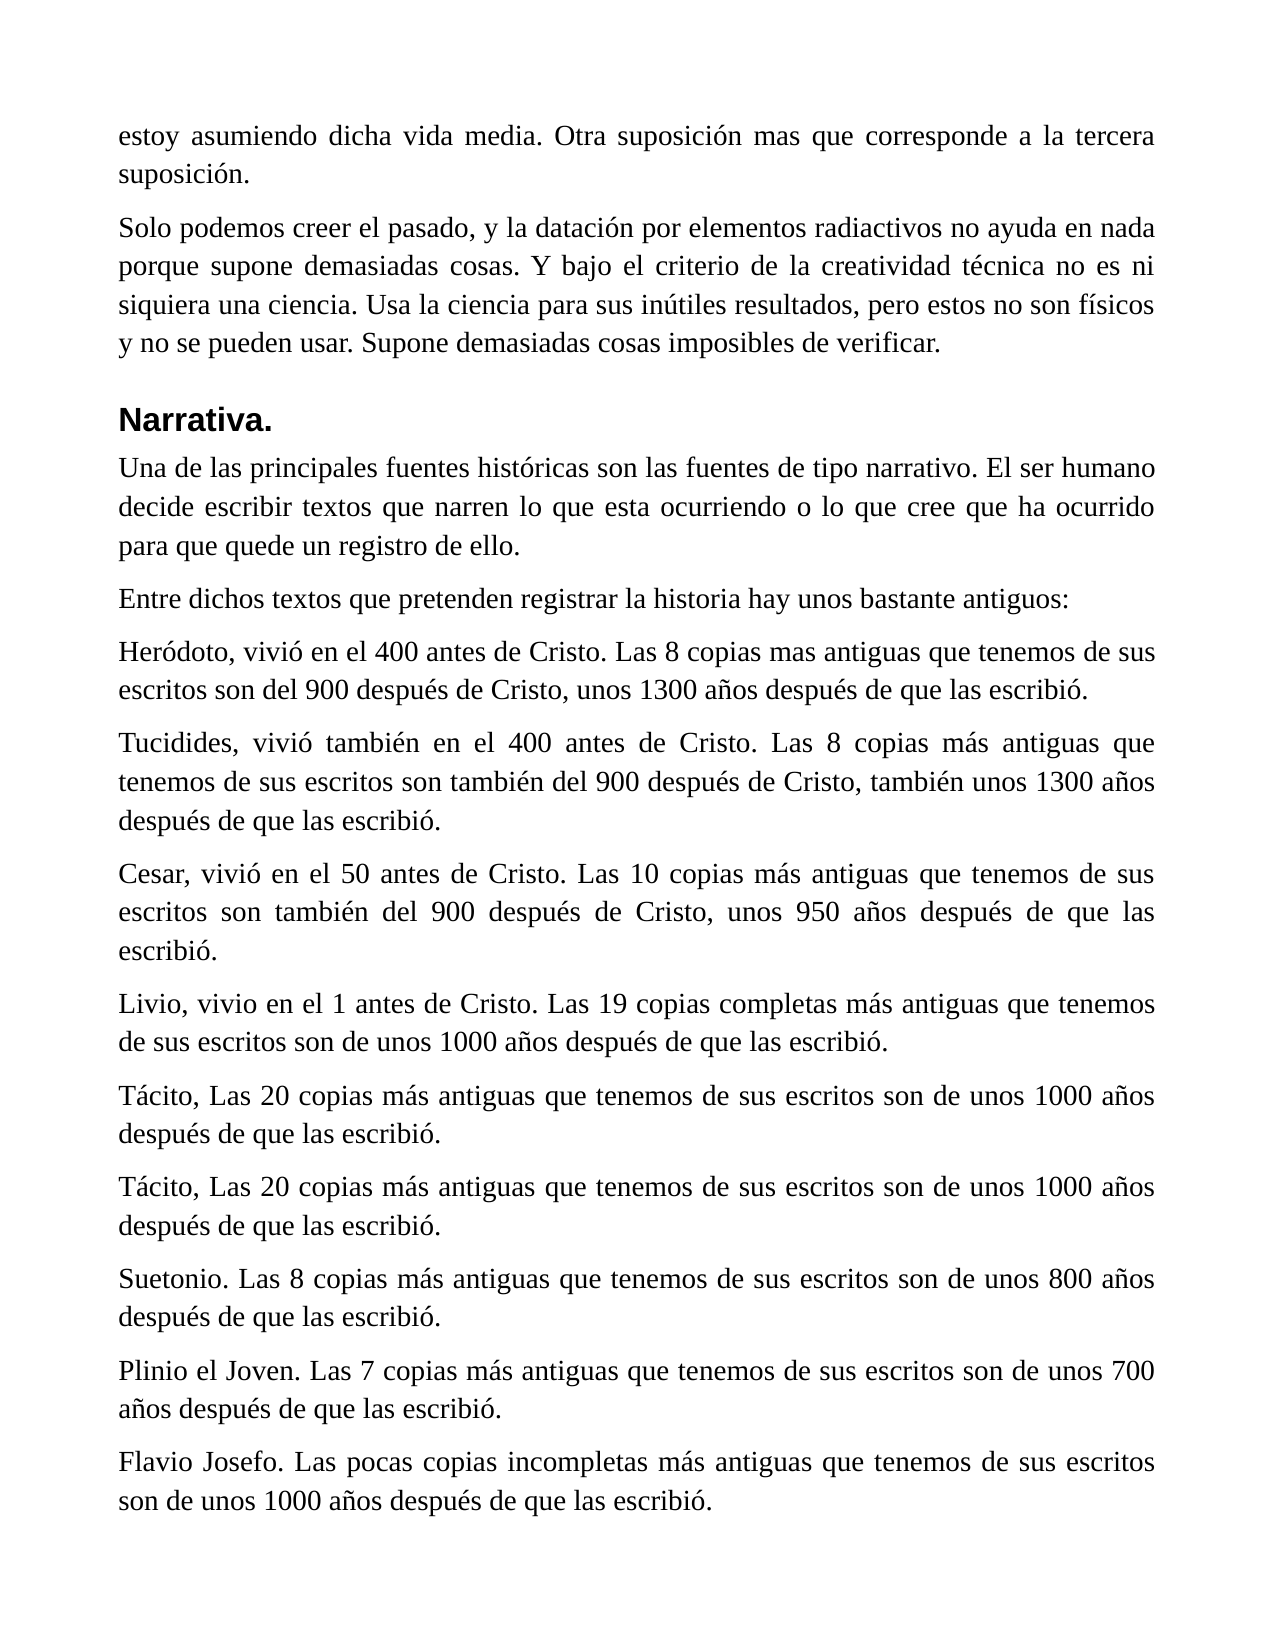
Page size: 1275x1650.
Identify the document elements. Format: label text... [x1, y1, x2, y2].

subtitle Narrativa. [118, 399, 1157, 438]
text Cesar, vivió en el 50 antes de Cristo. Las 10 copias más antiguas que tenemos de sus escritos son también del 900 después de Cristo, unos 950 años después de que las escribió. [118, 856, 1157, 966]
text Plinio el Joven. Las 7 copias más antiguas que tenemos de sus escritos son de unos 700 años después de que las escribió. [118, 1353, 1157, 1425]
text Heródoto, vivió en el 400 antes de Cristo. Las 8 copias mas antiguas que tenemos de sus escritos son del 900 después de Cristo, unos 1300 años después de que las escribió. [118, 634, 1157, 706]
text Tucidides, vivió también en el 400 antes de Cristo. Las 8 copias más antiguas que tenemos de sus escritos son también del 900 después de Cristo, también unos 1300 años después de que las escribió. [118, 726, 1157, 836]
text estoy asumiendo dicha vida media. Otra suposición mas que corresponde a la tercera suposición. [118, 118, 1157, 190]
text Tácito, Las 20 copias más antiguas que tenemos de sus escritos son de unos 1000 años después de que las escribió. [118, 1169, 1157, 1241]
text Una de las principales fuentes históricas son las fuentes de tipo narrativo. El ser humano decide escribir textos que narren lo que esta ocurriendo o lo que cree que ha ocurrido para que quede un registro de ello. [118, 451, 1157, 561]
text Suetonio. Las 8 copias más antiguas que tenemos de sus escritos son de unos 800 años después de que las escribió. [118, 1261, 1157, 1333]
text Entre dichos textos que pretenden registrar la historia hay unos bastante antiguos: [118, 581, 1157, 614]
text Solo podemos creer el pasado, y la datación por elementos radiactivos no ayuda en nada porque supone demasiadas cosas. Y bajo el criterio de la creatividad técnica no es ni siquiera una ciencia. Usa la ciencia para sus inútiles resultados, pero estos no son físicos y no se pueden usar. Supone demasiadas cosas imposibles de verificar. [118, 210, 1157, 359]
text Livio, vivio en el 1 antes de Cristo. Las 19 copias completas más antiguas que tenemos de sus escritos son de unos 1000 años después de que las escribió. [118, 986, 1157, 1058]
text Tácito, Las 20 copias más antiguas que tenemos de sus escritos son de unos 1000 años después de que las escribió. [118, 1078, 1157, 1150]
text Flavio Josefo. Las pocas copias incompletas más antiguas que tenemos de sus escritos son de unos 1000 años después de que las escribió. [118, 1444, 1157, 1516]
